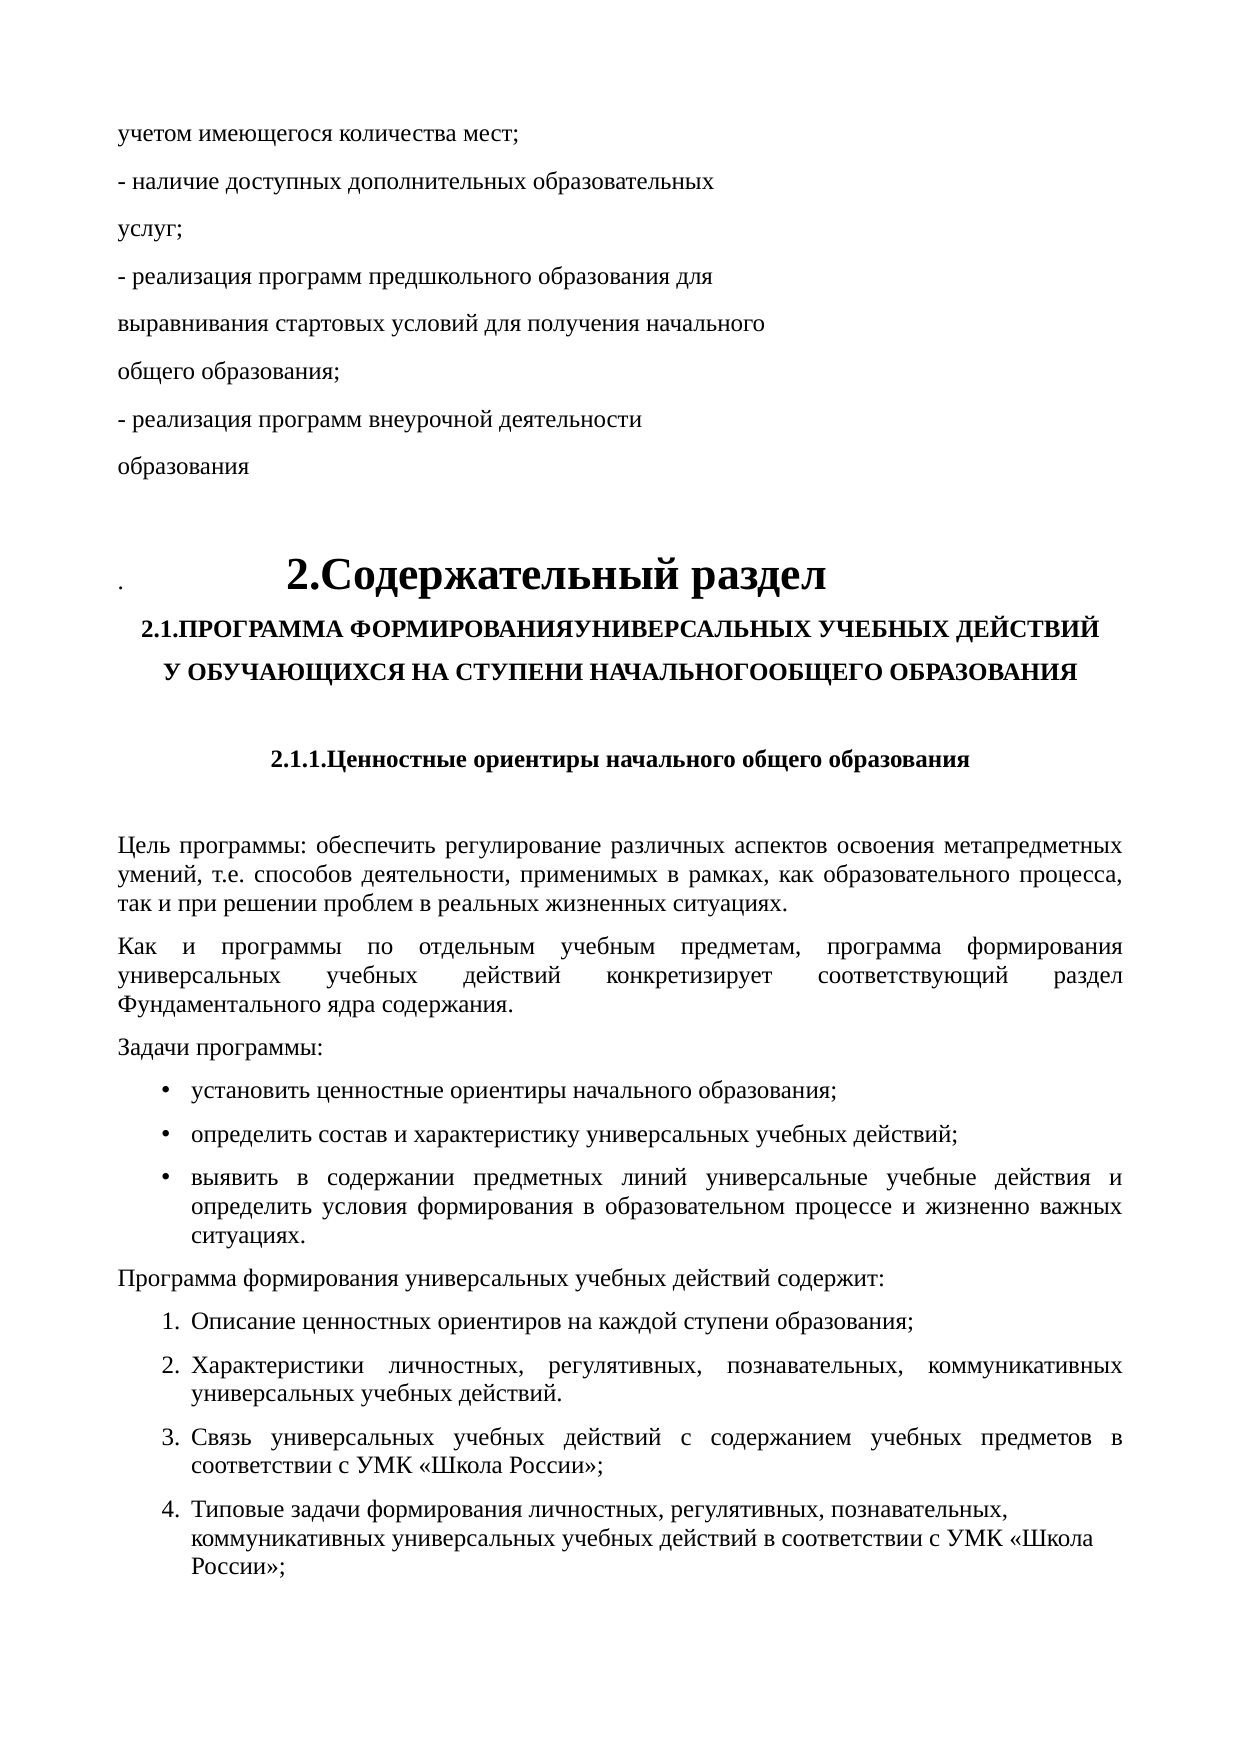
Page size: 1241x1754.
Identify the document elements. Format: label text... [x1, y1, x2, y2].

text образования [117, 451, 1123, 480]
list Характеристики личностных, регулятивных, познавательных, коммуникативных универсальных учебных действий. [161, 1350, 1123, 1407]
text - наличие доступных дополнительных образовательных [117, 166, 1123, 194]
list выявить в содержании предметных линий универсальные учебные действия и определить условия формирования в образовательном процессе и жизненно важных ситуациях. [161, 1162, 1123, 1248]
list Описание ценностных ориентиров на каждой ступени образования; [161, 1306, 1123, 1335]
text Цель программы: обеспечить регулирование различных аспектов освоения метапредметных умений, т.е. способов деятельности, применимых в рамках, как образовательного процесса, так и при решении проблем в реальных жизненных ситуациях. [117, 831, 1123, 917]
text - реализация программ внеурочной деятельности [117, 404, 1123, 432]
text 2.1.ПРОГРАММА ФОРМИРОВАНИЯУНИВЕРСАЛЬНЫХ УЧЕБНЫХ ДЕЙСТВИЙ [117, 614, 1123, 643]
text 2.1.1.Ценностные ориентиры начального общего образования [117, 744, 1123, 773]
text общего образования; [117, 356, 1123, 385]
list Типовые задачи формирования личностных, регулятивных, познавательных, коммуникативных универсальных учебных действий в соответствии с УМК «Школа России»; [161, 1494, 1123, 1580]
text учетом имеющегося количества мест; [117, 118, 1123, 147]
list установить ценностные ориентиры начального образования; [161, 1076, 1123, 1104]
text Программа формирования универсальных учебных действий содержит: [117, 1263, 1123, 1292]
text . 2.Содержательный раздел [117, 547, 1123, 599]
text - реализация программ предшкольного образования для [117, 261, 1123, 290]
text Задачи программы: [117, 1032, 1123, 1061]
list определить состав и характеристику универсальных учебных действий; [161, 1119, 1123, 1148]
text Как и программы по отдельным учебным предметам, программа формирования универсальных учебных действий конкретизирует соответствующий раздел Фундаментального ядра содержания. [117, 931, 1123, 1018]
text услуг; [117, 213, 1123, 242]
text У ОБУЧАЮЩИХСЯ НА СТУПЕНИ НАЧАЛЬНОГООБЩЕГО ОБРАЗОВАНИЯ [117, 657, 1123, 686]
text выравнивания стартовых условий для получения начального [117, 308, 1123, 337]
list Связь универсальных учебных действий с содержанием учебных предметов в соответствии с УМК «Школа России»; [161, 1422, 1123, 1479]
